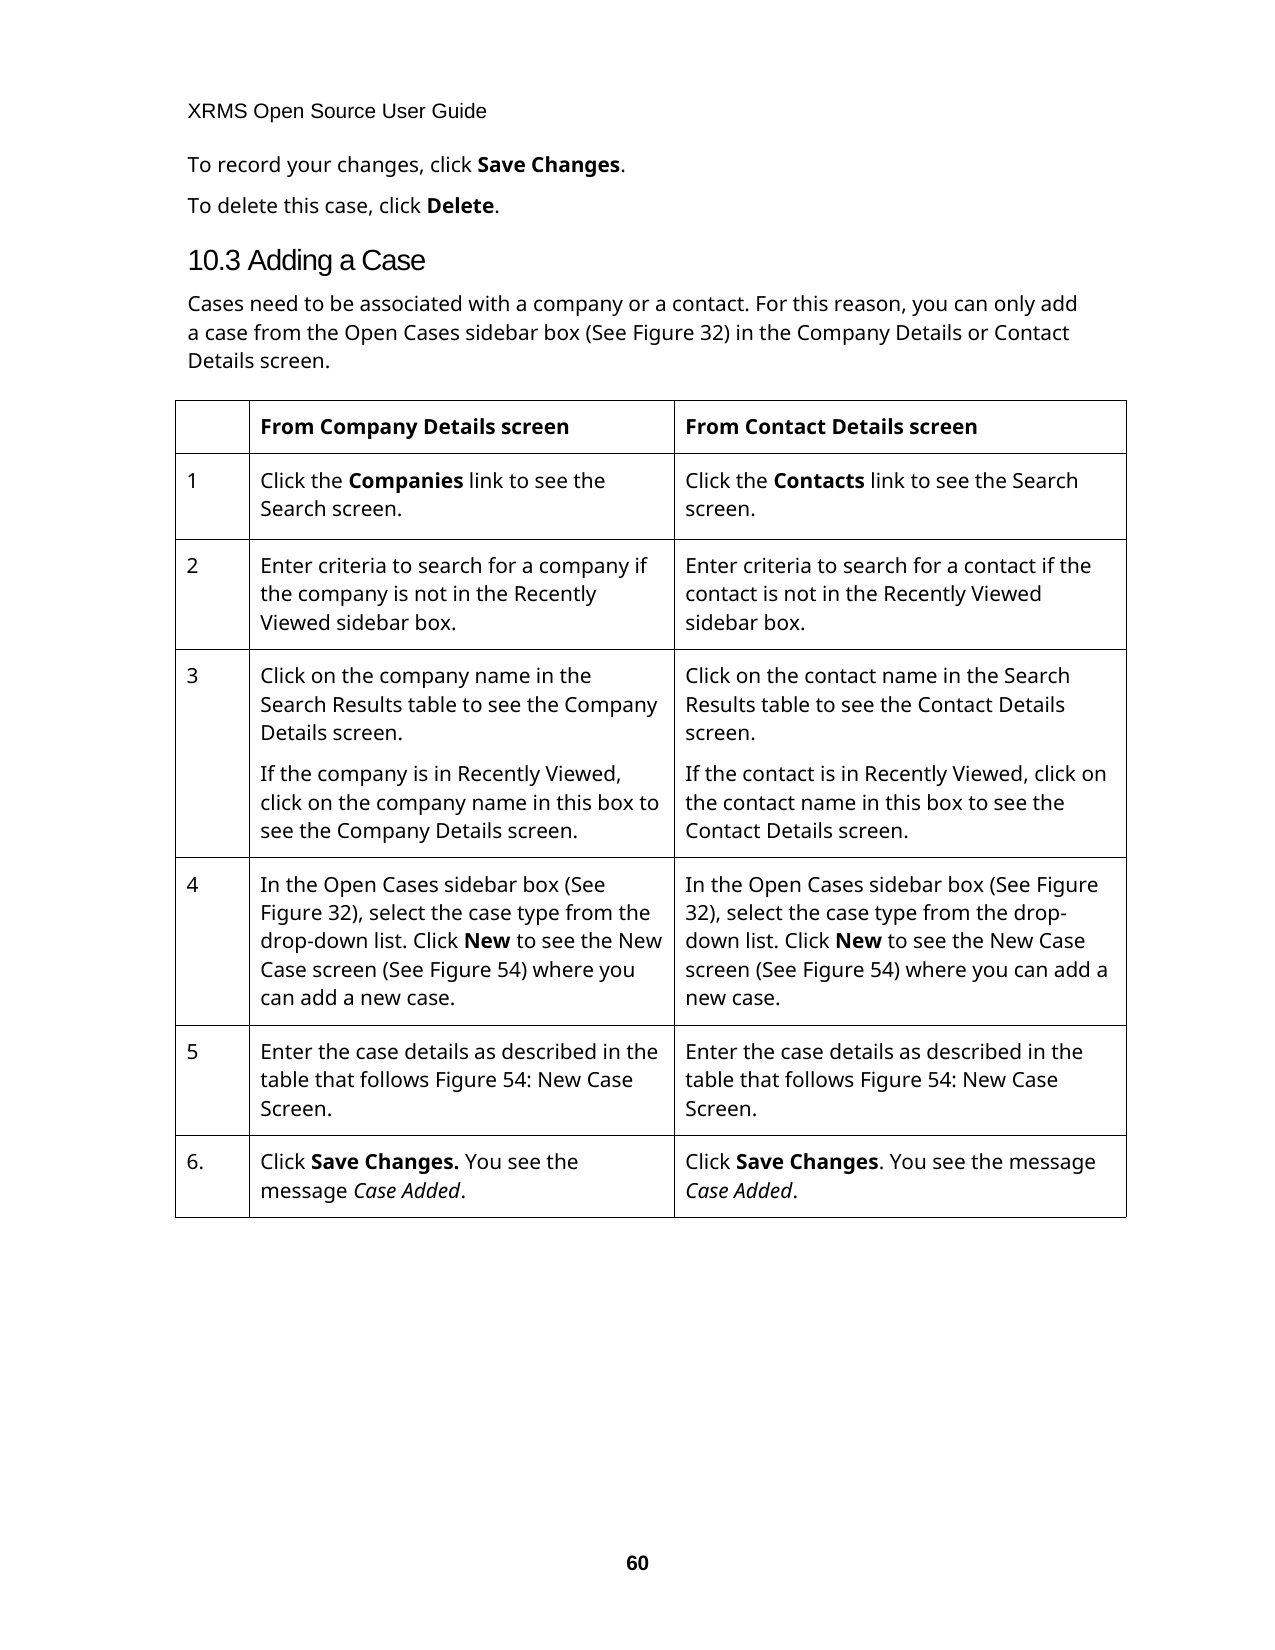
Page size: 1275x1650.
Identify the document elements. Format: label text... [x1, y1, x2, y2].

subtitle Adding a Case [187, 244, 1087, 277]
table_cell 2 [176, 540, 249, 649]
table_cell Enter the case details as described in the table that follows Figure 54: New Case Screen. [675, 1026, 1126, 1135]
table_cell Click the Companies link to see the Search screen. [250, 454, 674, 538]
text To record your changes, click Save Changes. [187, 150, 1087, 178]
table_cell Enter the case details as described in the table that follows Figure 54: New Case Screen. [250, 1026, 674, 1135]
table_cell 5 [176, 1026, 249, 1135]
table_cell 3 [176, 650, 249, 857]
table_cell In the Open Cases sidebar box (See Figure 32), select the case type from the drop-down list. Click New to see the New Case screen (See Figure 54) where you can add a new case. [250, 858, 674, 1024]
table_cell Click on the contact name in the Search Results table to see the Contact Details screen. If the contact is in Recently Viewed, click on the contact name in this box to see the Contact Details screen. [675, 650, 1126, 857]
table_cell 6. [176, 1136, 249, 1217]
table_cell 4 [176, 858, 249, 1024]
table_header From Company Details screen [250, 401, 674, 453]
table_cell Click Save Changes. You see the message Case Added. [250, 1136, 674, 1217]
table_cell Enter criteria to search for a company if the company is not in the Recently Viewed sidebar box. [250, 540, 674, 649]
text To delete this case, click Delete. [187, 191, 1087, 219]
text Cases need to be associated with a company or a contact. For this reason, you can only add a case from the Open Cases sidebar box (See Figure 32) in the Company Details or Contact Details screen. [187, 289, 1087, 375]
table_cell Click on the company name in the Search Results table to see the Company Details screen. If the company is in Recently Viewed, click on the company name in this box to see the Company Details screen. [250, 650, 674, 857]
table_header From Contact Details screen [675, 401, 1126, 453]
table_cell Click the Contacts link to see the Search screen. [675, 454, 1126, 538]
table_cell 1 [176, 454, 249, 538]
table_cell Enter criteria to search for a contact if the contact is not in the Recently Viewed sidebar box. [675, 540, 1126, 649]
table_cell In the Open Cases sidebar box (See Figure 32), select the case type from the drop-down list. Click New to see the New Case screen (See Figure 54) where you can add a new case. [675, 858, 1126, 1024]
table_cell Click Save Changes. You see the message Case Added. [675, 1136, 1126, 1217]
table_header [176, 401, 249, 453]
